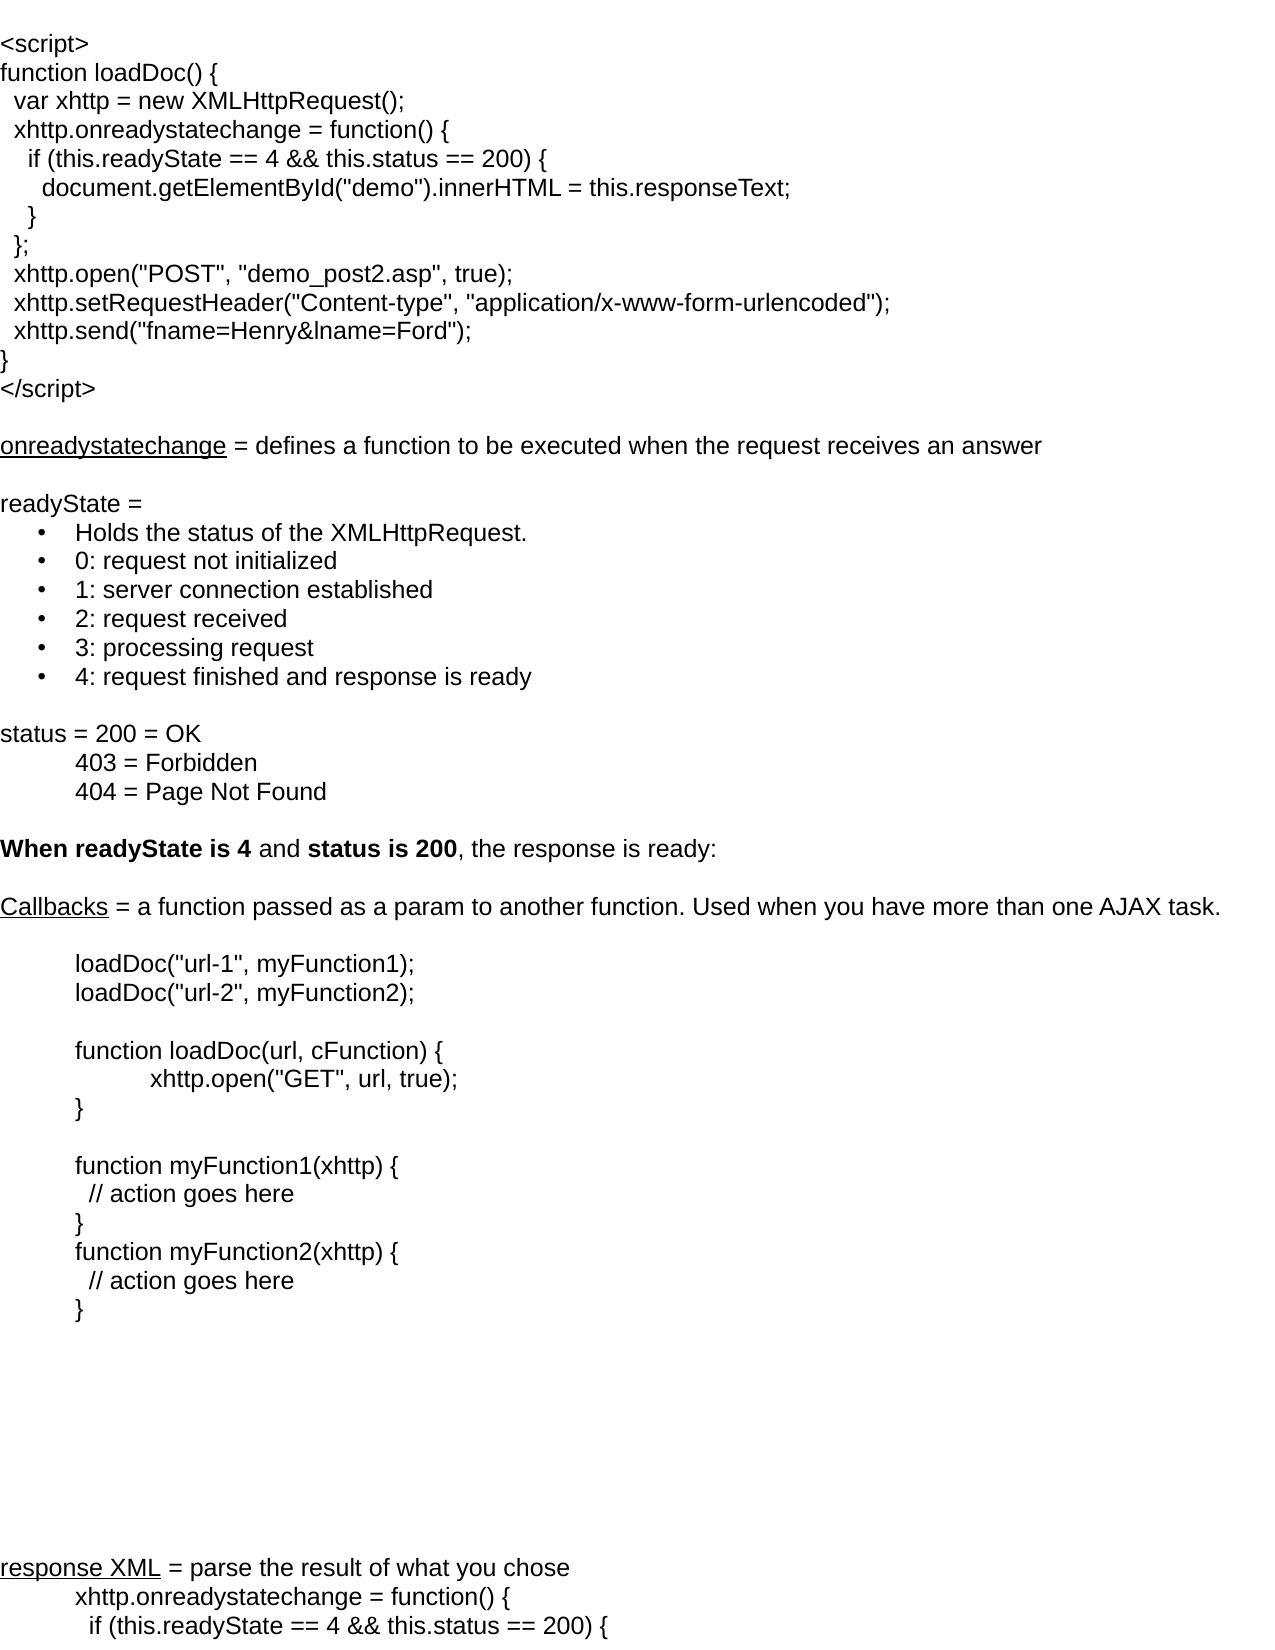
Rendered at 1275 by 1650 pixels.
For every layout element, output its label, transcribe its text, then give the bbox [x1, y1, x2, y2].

text if (this.readyState == 4 && this.status == 200) { [75, 1611, 1275, 1639]
list 0: request not initialized [37, 546, 1275, 575]
text document.getElementById("demo").innerHTML = this.responseText; [0, 172, 1275, 201]
text xhttp.open("POST", "demo_post2.asp", true); [0, 259, 1275, 287]
text // action goes here [75, 1266, 1275, 1294]
text function myFunction2(xhttp) { [75, 1237, 1275, 1266]
text When readyState is 4 and status is 200, the response is ready: [0, 834, 1275, 863]
text } [75, 1294, 1275, 1323]
text if (this.readyState == 4 && this.status == 200) { [0, 144, 1275, 172]
text response XML = parse the result of what you chose [0, 1553, 1275, 1582]
list Holds the status of the XMLHttpRequest. [37, 517, 1275, 546]
text 403 = Forbidden [0, 748, 1275, 777]
text loadDoc("url-2", myFunction2); [75, 978, 1275, 1007]
list 4: request finished and response is ready [37, 662, 1275, 691]
list 1: server connection established [37, 575, 1275, 604]
text status = 200 = OK [0, 719, 1275, 748]
text function loadDoc() { [0, 57, 1275, 86]
text function myFunction1(xhttp) { [75, 1151, 1275, 1179]
text function loadDoc(url, cFunction) { [75, 1036, 1275, 1064]
text loadDoc("url-1", myFunction1); [75, 949, 1275, 978]
text onreadystatechange = defines a function to be executed when the request receives an answer [0, 431, 1275, 460]
text xhttp.onreadystatechange = function() { [75, 1582, 1275, 1611]
text <script> [0, 29, 1275, 57]
text </script> [0, 374, 1275, 402]
text } [75, 1093, 1275, 1122]
text xhttp.setRequestHeader("Content-type", "application/x-www-form-urlencoded"); [0, 287, 1275, 316]
list 2: request received [37, 604, 1275, 633]
text xhttp.send("fname=Henry&lname=Ford"); [0, 316, 1275, 345]
text 404 = Page Not Found [0, 777, 1275, 806]
text Callbacks = a function passed as a param to another function. Used when you have more than one AJAX task. [0, 892, 1275, 921]
list 3: processing request [37, 633, 1275, 662]
text // action goes here [75, 1179, 1275, 1208]
text xhttp.onreadystatechange = function() { [0, 115, 1275, 144]
text }; [0, 230, 1275, 259]
text readyState = [0, 489, 1275, 517]
text } [0, 201, 1275, 230]
text xhttp.open("GET", url, true); [75, 1064, 1275, 1093]
text } [75, 1208, 1275, 1237]
text var xhttp = new XMLHttpRequest(); [0, 86, 1275, 115]
text } [0, 345, 1275, 374]
